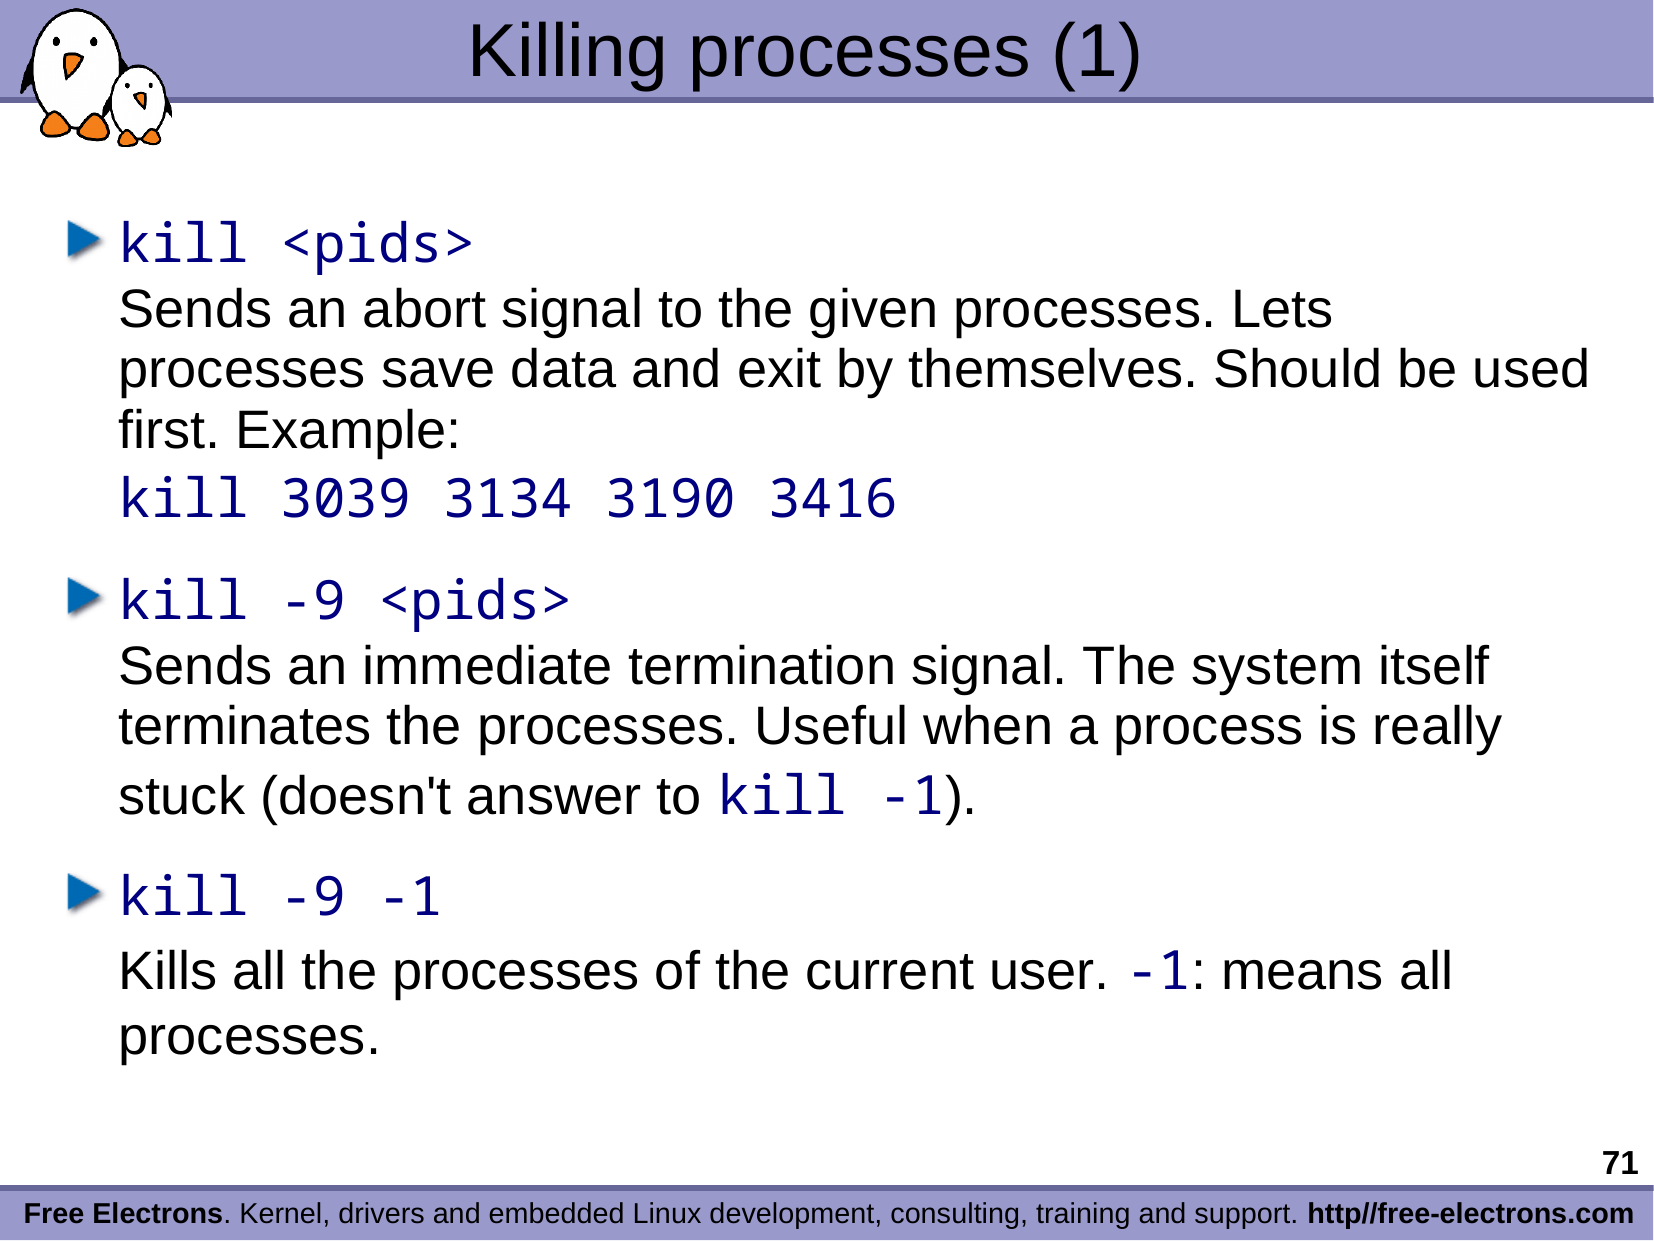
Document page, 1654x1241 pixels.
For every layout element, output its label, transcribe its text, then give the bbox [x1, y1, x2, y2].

list kill <pids> Sends an abort signal to the given processes. Lets processes save data and exit by themselves. Should be used first. Example: kill 3039 3134 3190 3416 kill -9 <pids> Sends an immediate termination signal. The system itself terminates the processes. Useful when a process is really stuck (doesn't answer to kill -1). kill -9 -1 Kills all the processes of the current user. -1: means all processes. [47, 204, 1598, 1118]
title Killing processes (1) [60, 0, 1551, 101]
picture [20, 8, 172, 147]
